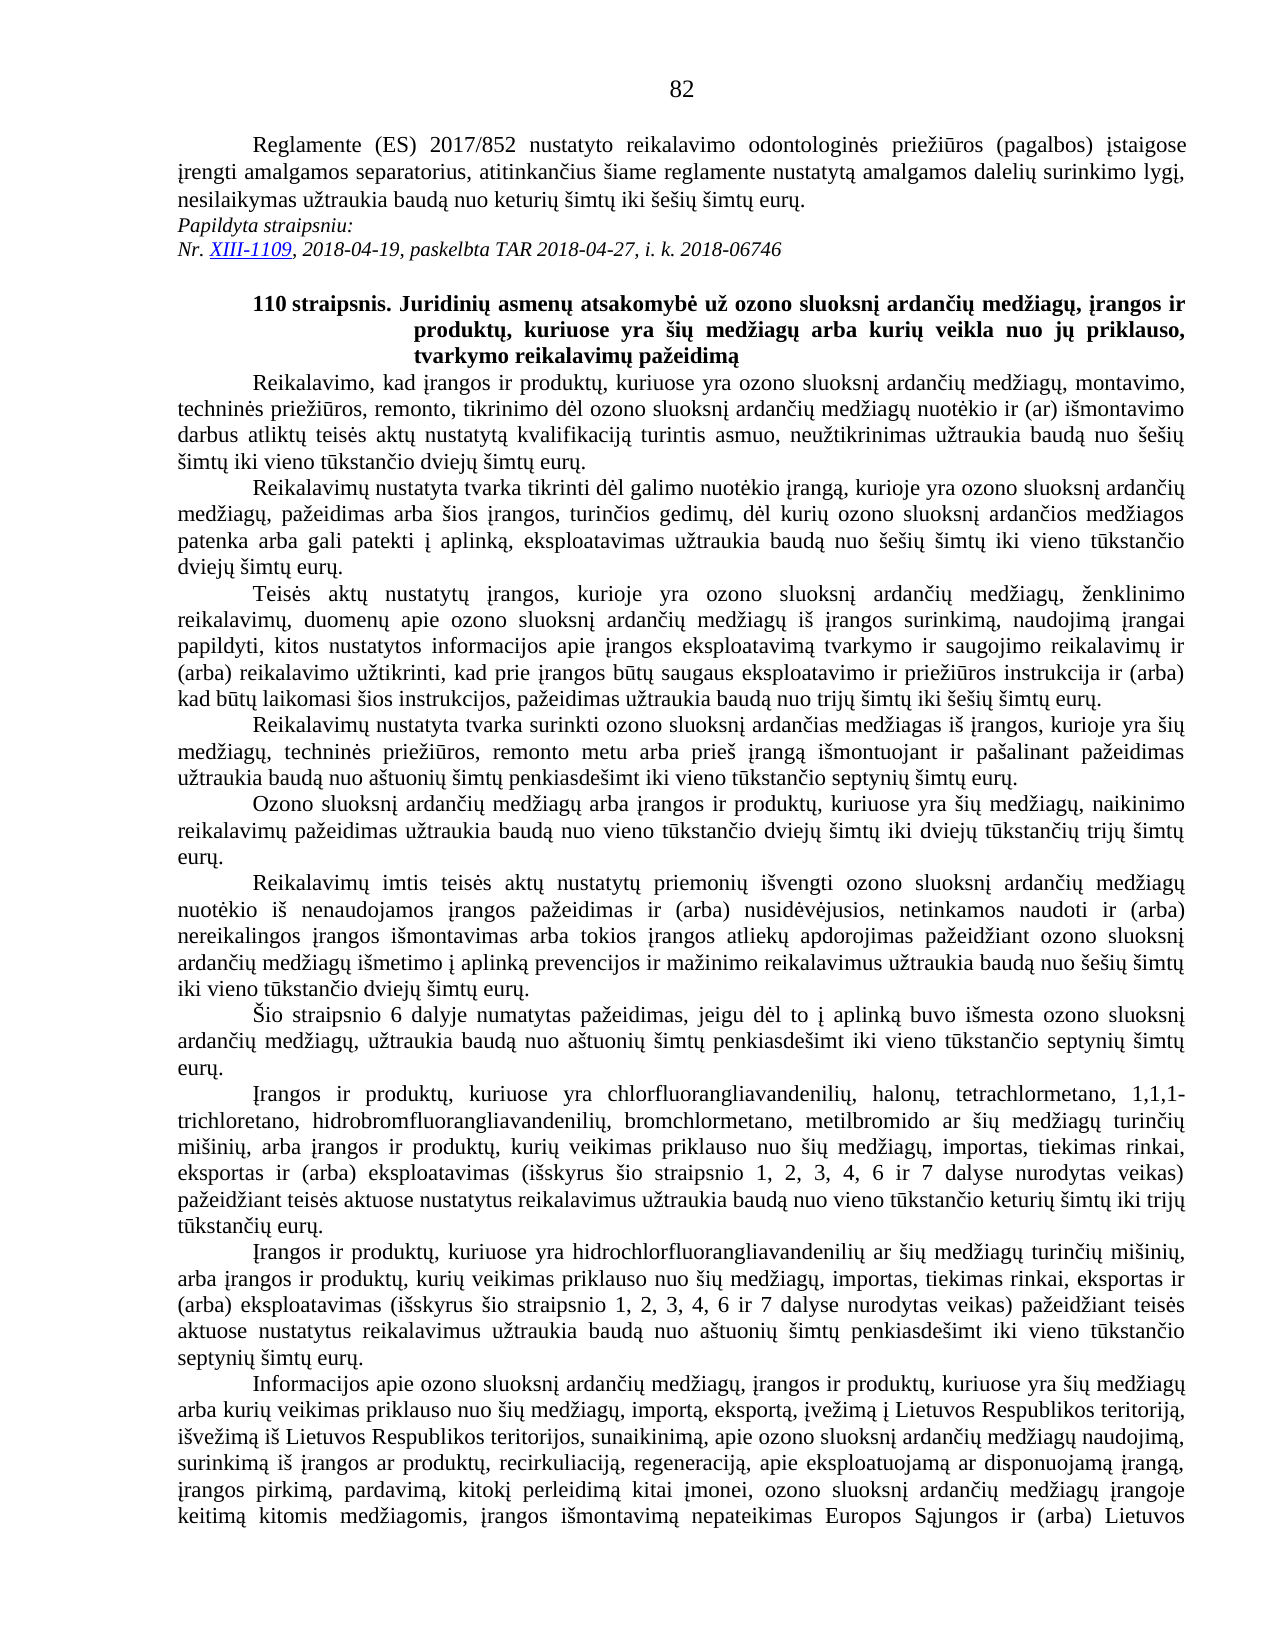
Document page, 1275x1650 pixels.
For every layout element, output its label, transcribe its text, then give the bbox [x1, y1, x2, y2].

text Įrangos ir produktų, kuriuose yra chlorfluorangliavandenilių, halonų, tetrachlormetano, 1,1,1-trichloretano, hidrobromfluorangliavandenilių, bromchlormetano, metilbromido ar šių medžiagų turinčių mišinių, arba įrangos ir produktų, kurių veikimas priklauso nuo šių medžiagų, importas, tiekimas rinkai, eksportas ir (arba) eksploatavimas (išskyrus šio straipsnio 1, 2, 3, 4, 6 ir 7 dalyse nurodytas veikas) pažeidžiant teisės aktuose nustatytus reikalavimus užtraukia baudą nuo vieno tūkstančio keturių šimtų iki trijų tūkstančių eurų. [177, 1080, 1186, 1238]
text 110 straipsnis. Juridinių asmenų atsakomybė už ozono sluoksnį ardančių medžiagų, įrangos ir produktų, kuriuose yra šių medžiagų arba kurių veikla nuo jų priklauso, tvarkymo reikalavimų pažeidimą [252, 290, 1186, 369]
text Informacijos apie ozono sluoksnį ardančių medžiagų, įrangos ir produktų, kuriuose yra šių medžiagų arba kurių veikimas priklauso nuo šių medžiagų, importą, eksportą, įvežimą į Lietuvos Respublikos teritoriją, išvežimą iš Lietuvos Respublikos teritorijos, sunaikinimą, apie ozono sluoksnį ardančių medžiagų naudojimą, surinkimą iš įrangos ar produktų, recirkuliaciją, regeneraciją, apie eksploatuojamą ar disponuojamą įrangą, įrangos pirkimą, pardavimą, kitokį perleidimą kitai įmonei, ozono sluoksnį ardančių medžiagų įrangoje keitimą kitomis medžiagomis, įrangos išmontavimą nepateikimas Europos Sąjungos ir (arba) Lietuvos [177, 1370, 1186, 1528]
text Įrangos ir produktų, kuriuose yra hidrochlorfluorangliavandenilių ar šių medžiagų turinčių mišinių, arba įrangos ir produktų, kurių veikimas priklauso nuo šių medžiagų, importas, tiekimas rinkai, eksportas ir (arba) eksploatavimas (išskyrus šio straipsnio 1, 2, 3, 4, 6 ir 7 dalyse nurodytas veikas) pažeidžiant teisės aktuose nustatytus reikalavimus užtraukia baudą nuo aštuonių šimtų penkiasdešimt iki vieno tūkstančio septynių šimtų eurų. [177, 1238, 1186, 1370]
text Šio straipsnio 6 dalyje numatytas pažeidimas, jeigu dėl to į aplinką buvo išmesta ozono sluoksnį ardančių medžiagų, užtraukia baudą nuo aštuonių šimtų penkiasdešimt iki vieno tūkstančio septynių šimtų eurų. [177, 1001, 1186, 1080]
text Ozono sluoksnį ardančių medžiagų arba įrangos ir produktų, kuriuose yra šių medžiagų, naikinimo reikalavimų pažeidimas užtraukia baudą nuo vieno tūkstančio dviejų šimtų iki dviejų tūkstančių trijų šimtų eurų. [177, 790, 1186, 869]
text Nr. XIII-1109, 2018-04-19, paskelbta TAR 2018-04-27, i. k. 2018-06746 [177, 237, 1186, 261]
text Reikalavimų nustatyta tvarka tikrinti dėl galimo nuotėkio įrangą, kurioje yra ozono sluoksnį ardančių medžiagų, pažeidimas arba šios įrangos, turinčios gedimų, dėl kurių ozono sluoksnį ardančios medžiagos patenka arba gali patekti į aplinką, eksploatavimas užtraukia baudą nuo šešių šimtų iki vieno tūkstančio dviejų šimtų eurų. [177, 474, 1186, 579]
text Teisės aktų nustatytų įrangos, kurioje yra ozono sluoksnį ardančių medžiagų, ženklinimo reikalavimų, duomenų apie ozono sluoksnį ardančių medžiagų iš įrangos surinkimą, naudojimą įrangai papildyti, kitos nustatytos informacijos apie įrangos eksploatavimą tvarkymo ir saugojimo reikalavimų ir (arba) reikalavimo užtikrinti, kad prie įrangos būtų saugaus eksploatavimo ir priežiūros instrukcija ir (arba) kad būtų laikomasi šios instrukcijos, pažeidimas užtraukia baudą nuo trijų šimtų iki šešių šimtų eurų. [177, 579, 1186, 711]
text Reikalavimų imtis teisės aktų nustatytų priemonių išvengti ozono sluoksnį ardančių medžiagų nuotėkio iš nenaudojamos įrangos pažeidimas ir (arba) nusidėvėjusios, netinkamos naudoti ir (arba) nereikalingos įrangos išmontavimas arba tokios įrangos atliekų apdorojimas pažeidžiant ozono sluoksnį ardančių medžiagų išmetimo į aplinką prevencijos ir mažinimo reikalavimus užtraukia baudą nuo šešių šimtų iki vieno tūkstančio dviejų šimtų eurų. [177, 869, 1186, 1001]
text Reglamente (ES) 2017/852 nustatyto reikalavimo odontologinės priežiūros (pagalbos) įstaigose įrengti amalgamos separatorius, atitinkančius šiame reglamente nustatytą amalgamos dalelių surinkimo lygį, nesilaikymas užtraukia baudą nuo keturių šimtų iki šešių šimtų eurų. [177, 131, 1186, 213]
text Reikalavimų nustatyta tvarka surinkti ozono sluoksnį ardančias medžiagas iš įrangos, kurioje yra šių medžiagų, techninės priežiūros, remonto metu arba prieš įrangą išmontuojant ir pašalinant pažeidimas užtraukia baudą nuo aštuonių šimtų penkiasdešimt iki vieno tūkstančio septynių šimtų eurų. [177, 711, 1186, 790]
text Reikalavimo, kad įrangos ir produktų, kuriuose yra ozono sluoksnį ardančių medžiagų, montavimo, techninės priežiūros, remonto, tikrinimo dėl ozono sluoksnį ardančių medžiagų nuotėkio ir (ar) išmontavimo darbus atliktų teisės aktų nustatytą kvalifikaciją turintis asmuo, neužtikrinimas užtraukia baudą nuo šešių šimtų iki vieno tūkstančio dviejų šimtų eurų. [177, 369, 1186, 474]
text Papildyta straipsniu: [177, 213, 1186, 237]
